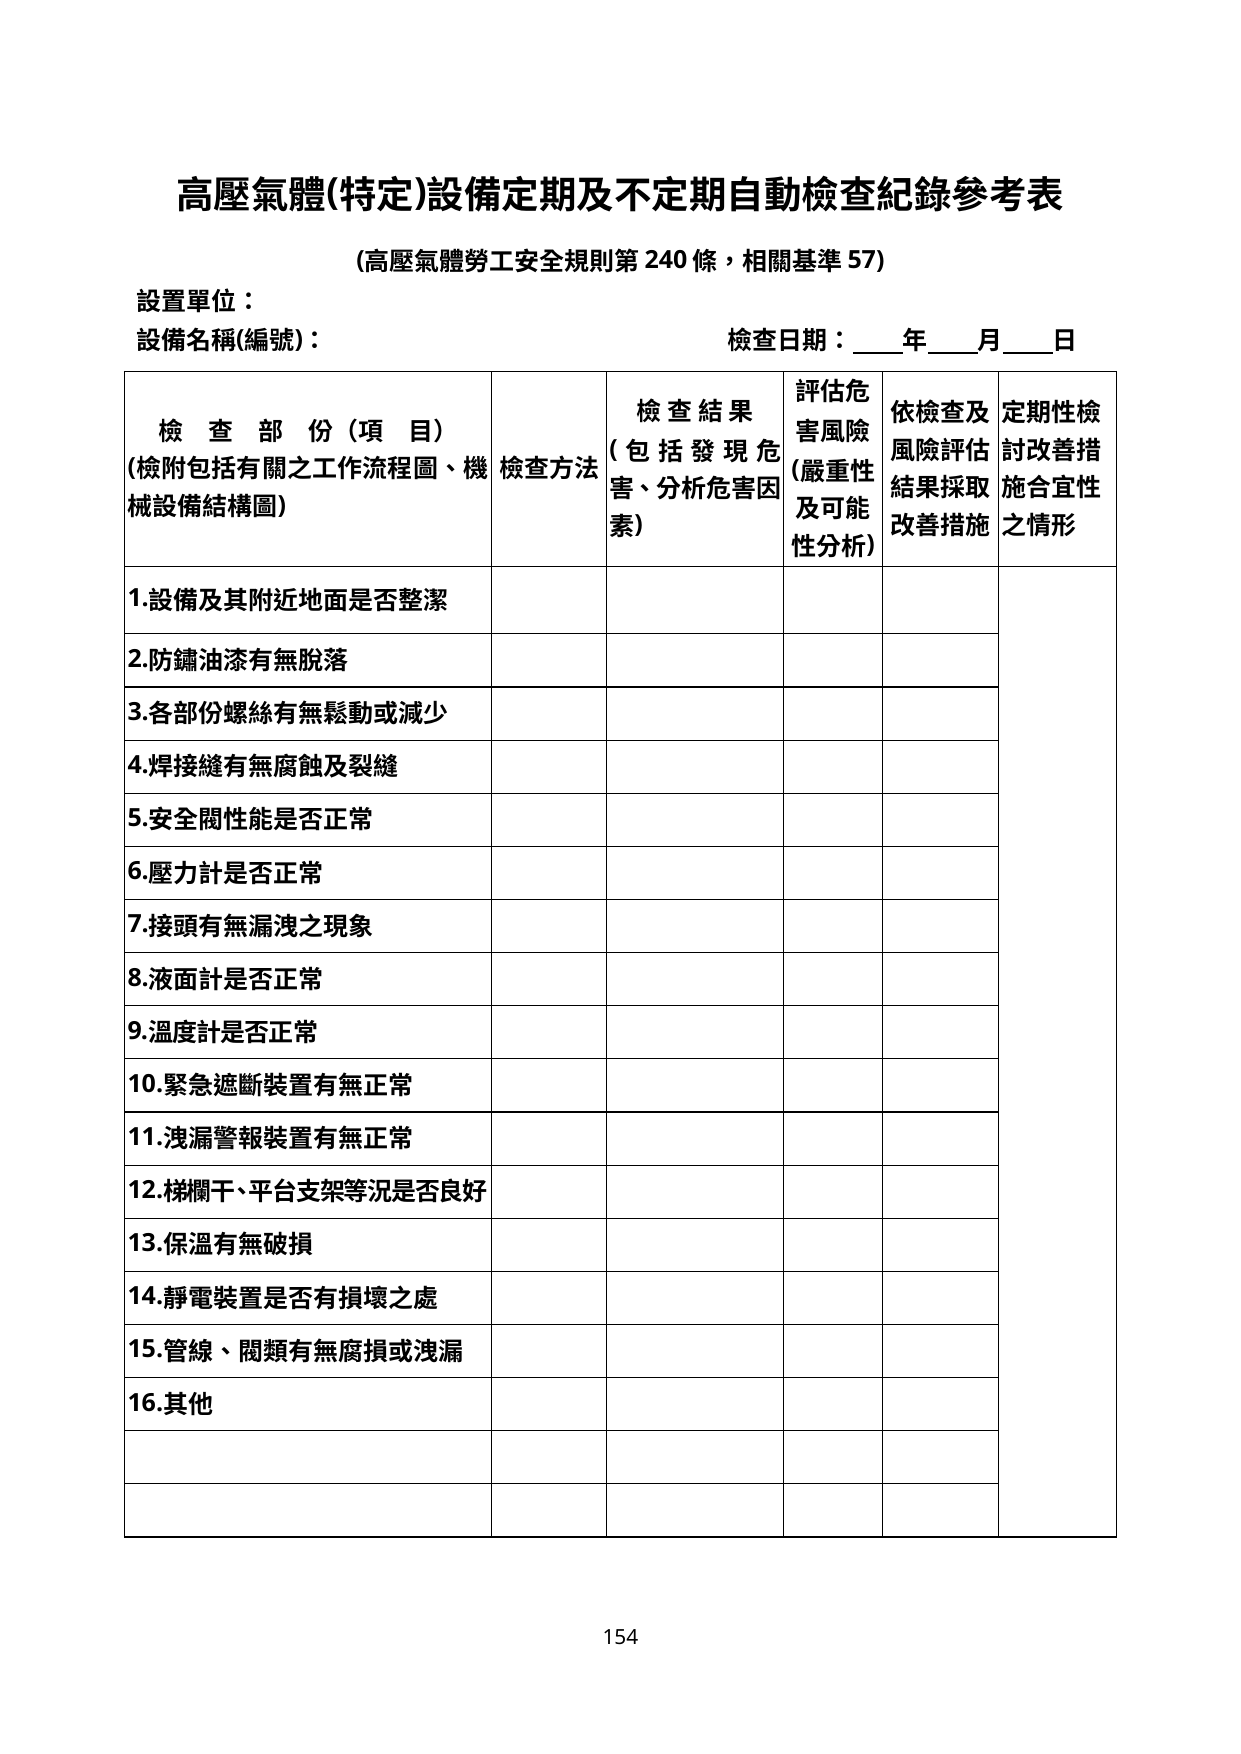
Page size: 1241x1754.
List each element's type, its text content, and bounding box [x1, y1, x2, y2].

table_cell [784, 634, 882, 686]
table_cell [784, 1484, 882, 1536]
table_cell [607, 1378, 783, 1430]
table_cell [607, 688, 783, 739]
table_cell 3.各部份螺絲有無鬆動或減少 [125, 688, 491, 739]
table_cell [883, 567, 998, 633]
table_cell [784, 1431, 882, 1483]
table_cell [784, 688, 882, 739]
table_cell [883, 794, 998, 846]
table_cell [492, 1113, 606, 1164]
table_cell [607, 1325, 783, 1377]
table_header 定期性檢討改善措施合宜性之情形 [999, 372, 1116, 566]
table_header 評估危 害風險 (嚴重性及可能性分析) [784, 372, 882, 566]
table_cell 12.梯欄干、平台支架等況是否良好 [125, 1166, 491, 1218]
table_cell [125, 1431, 491, 1483]
table_cell 5.安全閥性能是否正常 [125, 794, 491, 846]
table_cell [492, 1219, 606, 1271]
table_cell [492, 1166, 606, 1218]
table_cell [607, 1272, 783, 1324]
table_cell [883, 634, 998, 686]
table_cell 8.液面計是否正常 [125, 953, 491, 1005]
table_cell [125, 1484, 491, 1536]
table_cell [883, 1113, 998, 1164]
table_cell [607, 567, 783, 633]
table_cell [492, 1059, 606, 1111]
table_cell [883, 1431, 998, 1483]
table_cell [784, 1219, 882, 1271]
table_cell [784, 1113, 882, 1164]
table_cell [492, 688, 606, 739]
table_cell [607, 847, 783, 899]
text 設置單位： [136, 281, 1104, 319]
table_cell [784, 1378, 882, 1430]
table_cell [607, 1166, 783, 1218]
text 高壓氣體(特定)設備定期及不定期自動檢查紀錄參考表 [136, 164, 1104, 239]
table_cell [784, 1325, 882, 1377]
table_cell 1.設備及其附近地面是否整潔 [125, 567, 491, 633]
table_cell 11.洩漏警報裝置有無正常 [125, 1113, 491, 1164]
text (高壓氣體勞工安全規則第240條，相關基準57) [136, 242, 1104, 279]
table_cell [492, 634, 606, 686]
table_cell [784, 794, 882, 846]
table_cell 4.焊接縫有無腐蝕及裂縫 [125, 741, 491, 793]
table_cell [883, 688, 998, 739]
table_cell [492, 953, 606, 1005]
table_cell [607, 634, 783, 686]
table_cell [999, 567, 1116, 1536]
table_cell [492, 1484, 606, 1536]
table_cell [883, 847, 998, 899]
table_cell [492, 794, 606, 846]
text 設備名稱(編號)： 檢查日期： 年 月 日 [136, 321, 1104, 358]
table_header 檢 查 結 果 (包括發現危害、分析危害因素) [607, 372, 783, 566]
table_header 檢查方法 [492, 372, 606, 566]
table_cell 13.保溫有無破損 [125, 1219, 491, 1271]
table_cell [883, 741, 998, 793]
table_cell [883, 953, 998, 1005]
table_cell 7.接頭有無漏洩之現象 [125, 900, 491, 952]
table_cell [883, 1059, 998, 1111]
table_cell [883, 1166, 998, 1218]
table_cell [492, 567, 606, 633]
table_cell [607, 794, 783, 846]
table_cell [784, 741, 882, 793]
table_cell [607, 1431, 783, 1483]
table_cell [784, 1006, 882, 1058]
table_cell [607, 1059, 783, 1111]
table_cell [492, 847, 606, 899]
table_cell [492, 1378, 606, 1430]
table_cell 9.溫度計是否正常 [125, 1006, 491, 1058]
table_cell [492, 1272, 606, 1324]
table_cell [607, 1113, 783, 1164]
table_cell [492, 1431, 606, 1483]
table_cell [607, 741, 783, 793]
table_header 依檢查及風險評估結果採取改善措施 [883, 372, 998, 566]
table_cell 15.管線、閥類有無腐損或洩漏 [125, 1325, 491, 1377]
table_header 檢 查 部 份（項 目） (檢附包括有關之工作流程圖、機械設備結構圖) [125, 372, 491, 566]
table_cell [883, 1378, 998, 1430]
table_cell [883, 1325, 998, 1377]
table_cell 6.壓力計是否正常 [125, 847, 491, 899]
table_cell [883, 1006, 998, 1058]
table_cell [784, 1059, 882, 1111]
table_cell [607, 1484, 783, 1536]
table_cell [492, 1325, 606, 1377]
table_cell 2.防鏽油漆有無脫落 [125, 634, 491, 686]
table_cell [784, 847, 882, 899]
table_cell [883, 1219, 998, 1271]
table_cell [784, 900, 882, 952]
table_cell [607, 1006, 783, 1058]
table_cell [883, 900, 998, 952]
table_cell [607, 953, 783, 1005]
table_cell [492, 741, 606, 793]
table_cell 10.緊急遮斷裝置有無正常 [125, 1059, 491, 1111]
table_cell [784, 567, 882, 633]
table_cell [883, 1272, 998, 1324]
table_cell [784, 953, 882, 1005]
table_cell 14.靜電裝置是否有損壞之處 [125, 1272, 491, 1324]
table_cell [607, 1219, 783, 1271]
table_cell [607, 900, 783, 952]
table_cell [784, 1166, 882, 1218]
table_cell [784, 1272, 882, 1324]
table_cell [492, 1006, 606, 1058]
table_cell [883, 1484, 998, 1536]
table_cell [492, 900, 606, 952]
table_cell 16.其他 [125, 1378, 491, 1430]
